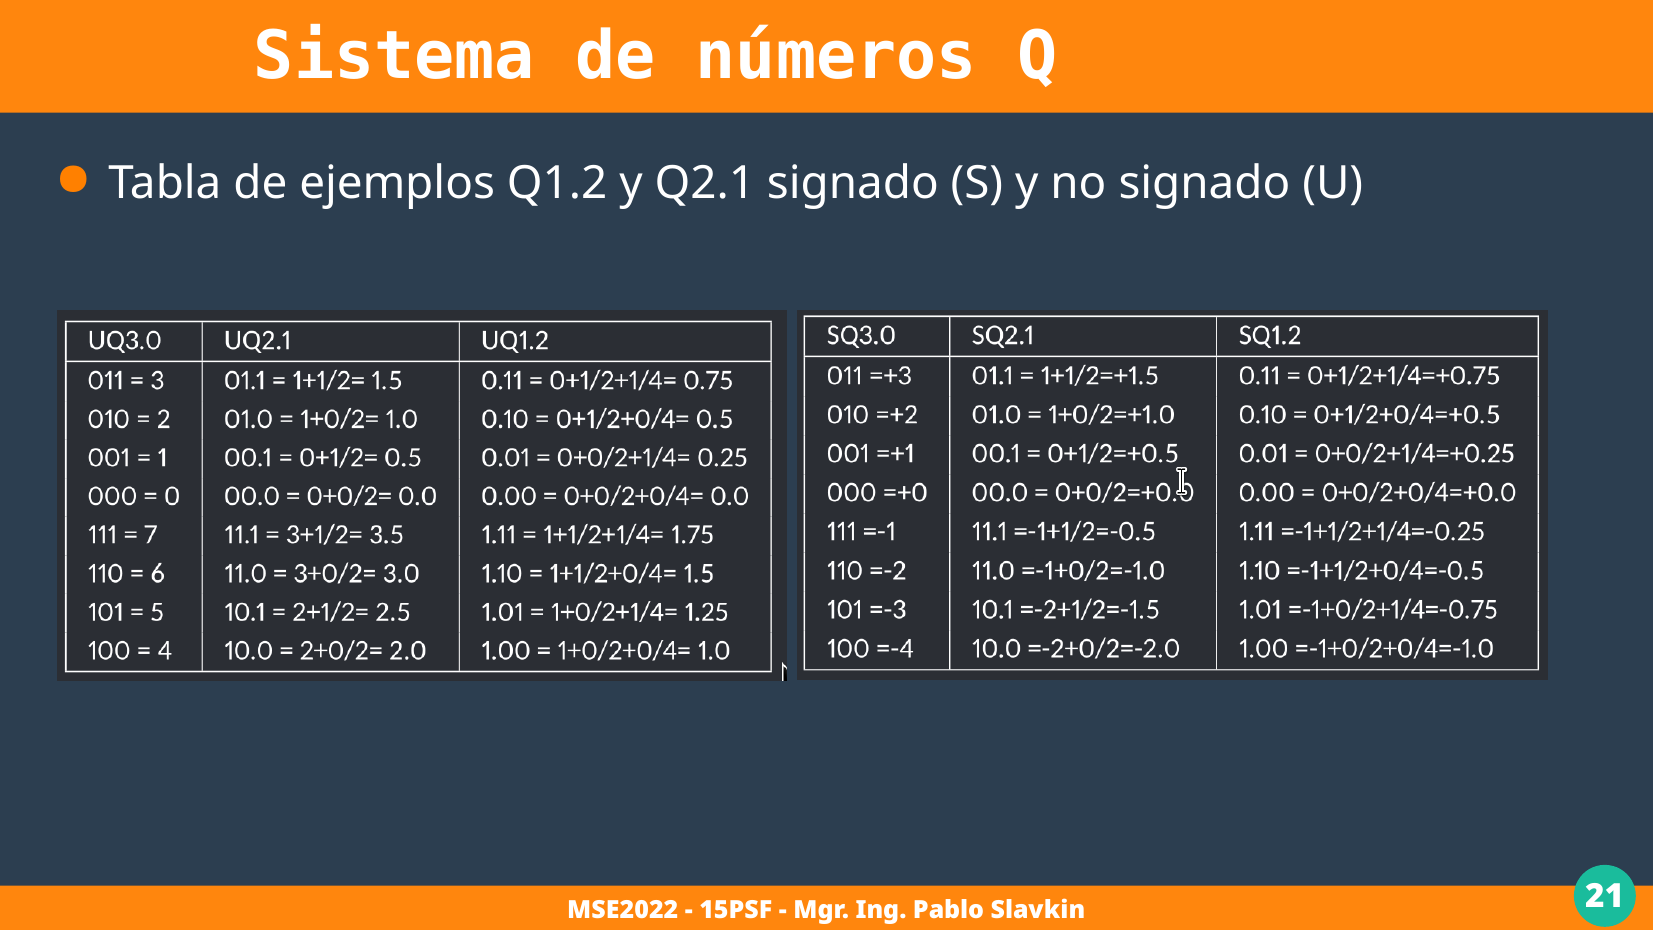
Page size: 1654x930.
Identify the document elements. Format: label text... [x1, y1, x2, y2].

list Tabla de ejemplos Q1.2 y Q2.1 signado (S) y no signado (U) [37, 150, 1576, 226]
title Sistema de números Q [253, 16, 1653, 113]
picture [57, 310, 787, 681]
picture [797, 310, 1548, 680]
